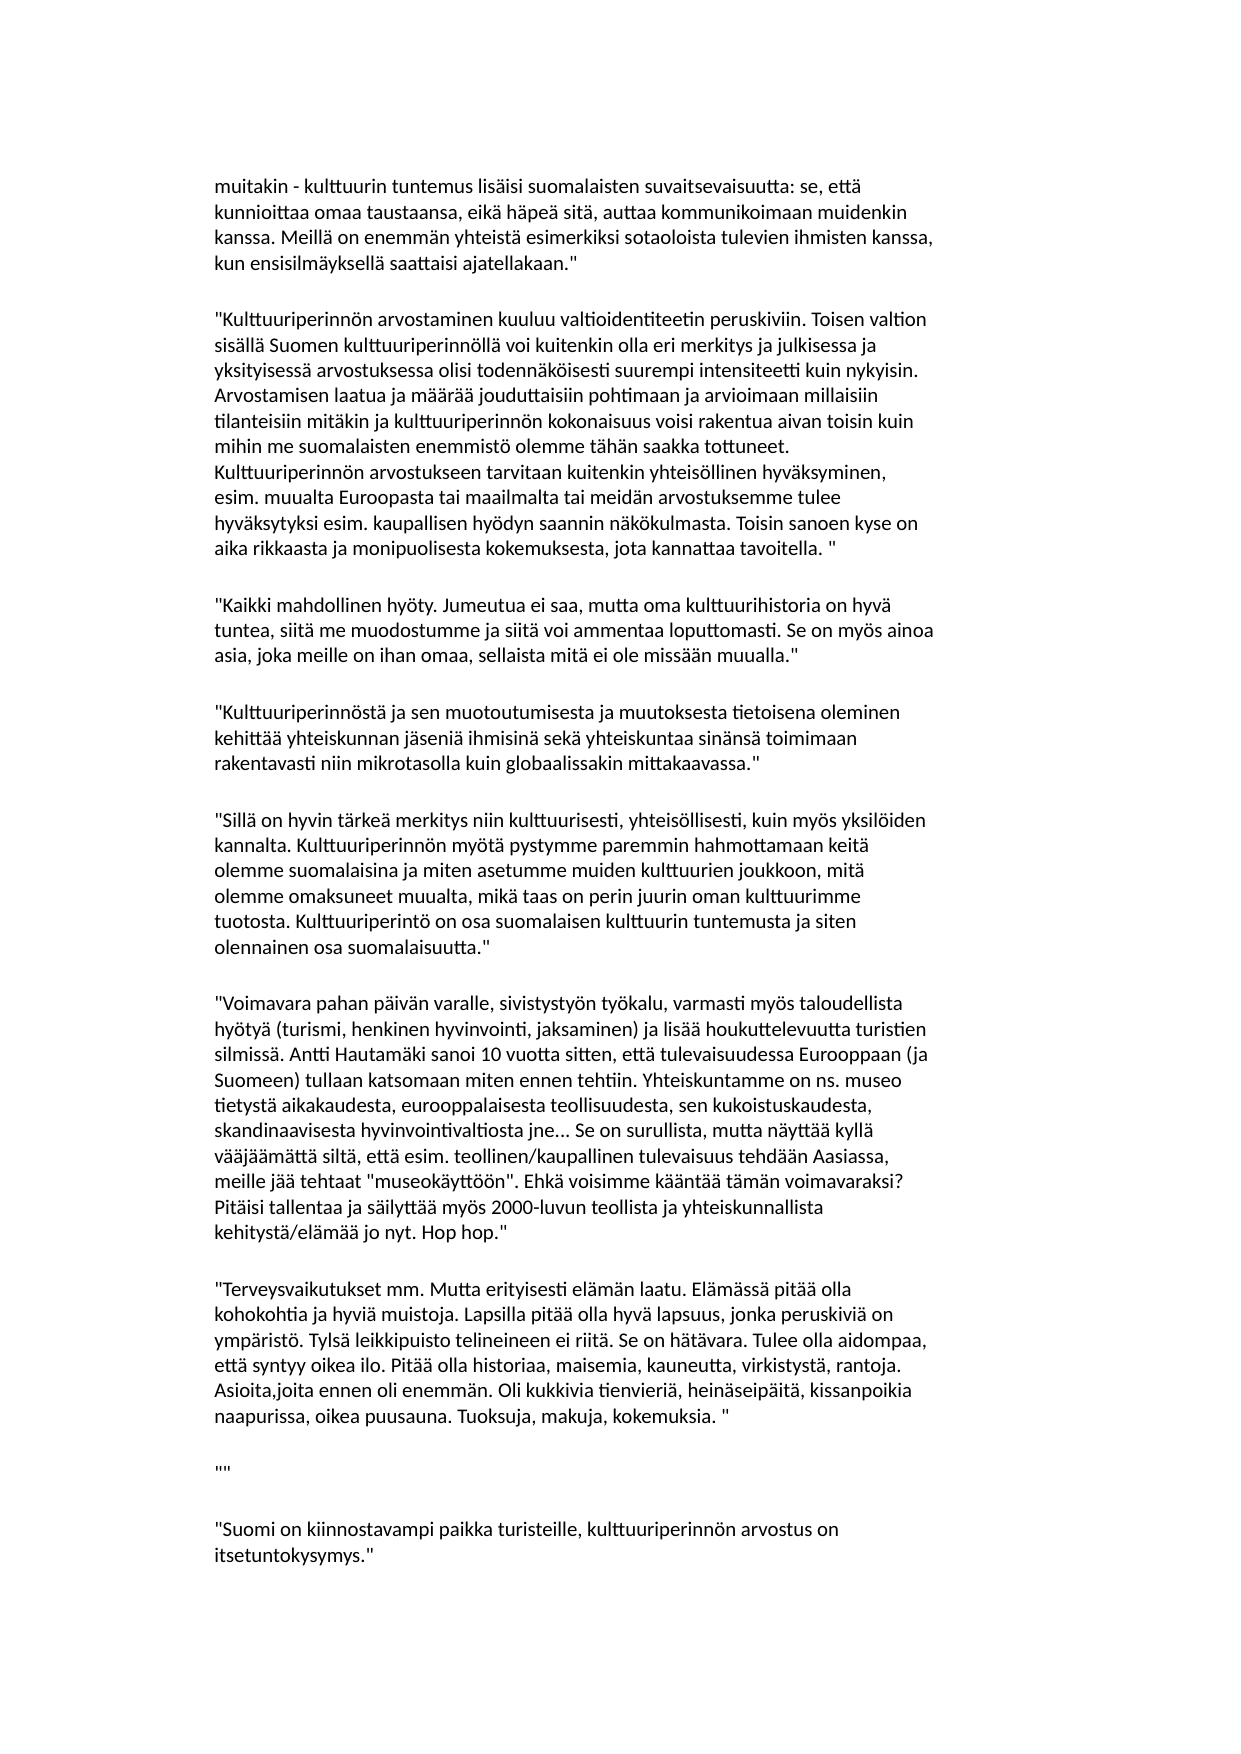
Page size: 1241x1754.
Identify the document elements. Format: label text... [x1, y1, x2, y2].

table_cell "Kaikki mahdollinen hyöty. Jumeutua ei saa, mutta oma kulttuurihistoria on hyvä tuntea, siitä me muodostumme ja siitä voi ammentaa loputtomasti. Se on myös ainoa asia, joka meille on ihan omaa, sellaista mitä ei ole missään muualla." [214, 568, 952, 676]
table_cell "Voimavara pahan päivän varalle, sivistystyön työkalu, varmasti myös taloudellista hyötyä (turismi, henkinen hyvinvointi, jaksaminen) ja lisää houkuttelevuutta turistien silmissä. Antti Hautamäki sanoi 10 vuotta sitten, että tulevaisuudessa Eurooppaan (ja Suomeen) tullaan katsomaan miten ennen tehtiin. Yhteiskuntamme on ns. museo tietystä aikakaudesta, eurooppalaisesta teollisuudesta, sen kukoistuskaudesta, skandinaavisesta hyvinvointivaltiosta jne... Se on surullista, mutta näyttää kyllä vääjäämättä siltä, että esim. teollinen/kaupallinen tulevaisuus tehdään Aasiassa, meille jää tehtaat "museokäyttöön". Ehkä voisimme kääntää tämän voimavaraksi? Pitäisi tallentaa ja säilyttää myös 2000-luvun teollista ja yhteiskunnallista kehitystä/elämää jo nyt. Hop hop." [214, 967, 952, 1252]
table_cell "Terveysvaikutukset mm. Mutta erityisesti elämän laatu. Elämässä pitää olla kohokohtia ja hyviä muistoja. Lapsilla pitää olla hyvä lapsuus, jonka peruskiviä on ympäristö. Tylsä leikkipuisto telineineen ei riitä. Se on hätävara. Tulee olla aidompaa, että syntyy oikea ilo. Pitää olla historiaa, maisemia, kauneutta, virkistystä, rantoja. Asioita,joita ennen oli enemmän. Oli kukkivia tienvieriä, heinäseipäitä, kissanpoikia naapurissa, oikea puusauna. Tuoksuja, makuja, kokemuksia. " [214, 1253, 952, 1436]
table_cell "Sillä on hyvin tärkeä merkitys niin kulttuurisesti, yhteisöllisesti, kuin myös yksilöiden kannalta. Kulttuuriperinnön myötä pystymme paremmin hahmottamaan keitä olemme suomalaisina ja miten asetumme muiden kulttuurien joukkoon, mitä olemme omaksuneet muualta, mikä taas on perin juurin oman kulttuurimme tuotosta. Kulttuuriperintö on osa suomalaisen kulttuurin tuntemusta ja siten olennainen osa suomalaisuutta." [214, 783, 952, 967]
table_cell muitakin - kulttuurin tuntemus lisäisi suomalaisten suvaitsevaisuutta: se, että kunnioittaa omaa taustaansa, eikä häpeä sitä, auttaa kommunikoimaan muidenkin kanssa. Meillä on enemmän yhteistä esimerkiksi sotaoloista tulevien ihmisten kanssa, kun ensisilmäyksellä saattaisi ajatellakaan." [214, 150, 952, 283]
table_cell "Suomi on kiinnostavampi paikka turisteille, kulttuuriperinnön arvostus on itsetuntokysymys." [214, 1493, 952, 1575]
table_cell "Kulttuuriperinnön arvostaminen kuuluu valtioidentiteetin peruskiviin. Toisen valtion sisällä Suomen kulttuuriperinnöllä voi kuitenkin olla eri merkitys ja julkisessa ja yksityisessä arvostuksessa olisi todennäköisesti suurempi intensiteetti kuin nykyisin. Arvostamisen laatua ja määrää jouduttaisiin pohtimaan ja arvioimaan millaisiin tilanteisiin mitäkin ja kulttuuriperinnön kokonaisuus voisi rakentua aivan toisin kuin mihin me suomalaisten enemmistö olemme tähän saakka tottuneet. Kulttuuriperinnön arvostukseen tarvitaan kuitenkin yhteisöllinen hyväksyminen, esim. muualta Euroopasta tai maailmalta tai meidän arvostuksemme tulee hyväksytyksi esim. kaupallisen hyödyn saannin näkökulmasta. Toisin sanoen kyse on aika rikkaasta ja monipuolisesta kokemuksesta, jota kannattaa tavoitella. " [214, 283, 952, 568]
table_cell "Kulttuuriperinnöstä ja sen muotoutumisesta ja muutoksesta tietoisena oleminen kehittää yhteiskunnan jäseniä ihmisinä sekä yhteiskuntaa sinänsä toimimaan rakentavasti niin mikrotasolla kuin globaalissakin mittakaavassa." [214, 676, 952, 783]
table_cell "" [214, 1436, 952, 1493]
